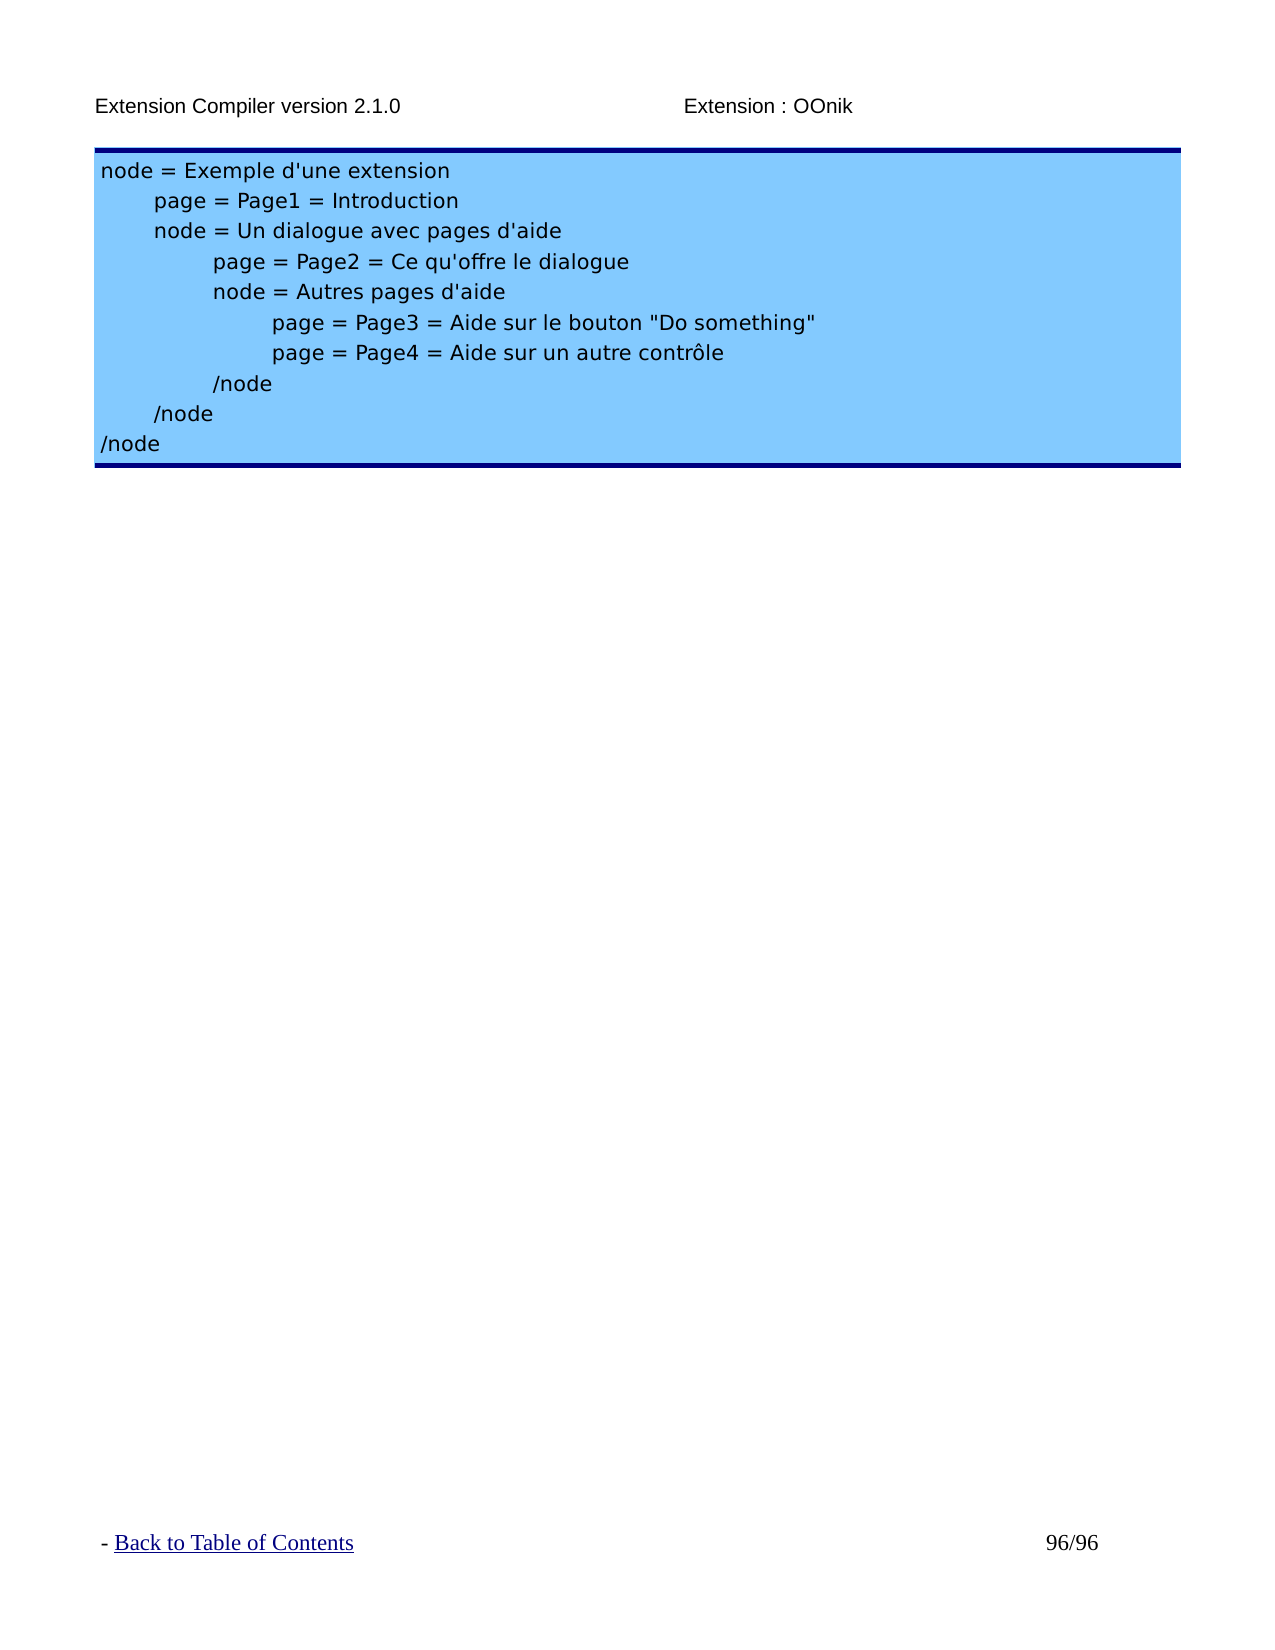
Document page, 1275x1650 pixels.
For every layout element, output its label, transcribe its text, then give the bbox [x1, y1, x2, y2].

text /node [94, 360, 1181, 391]
text page = Page2 = Ce qu'offre le dialogue [94, 239, 1181, 269]
text page = Page1 = Introduction [94, 178, 1181, 208]
text page = Page4 = Aide sur un autre contrôle [94, 330, 1181, 360]
text /node [94, 391, 1181, 421]
text /node [94, 421, 1181, 468]
text node = Un dialogue avec pages d'aide [94, 208, 1181, 239]
text page = Page3 = Aide sur le bouton "Do something" [94, 299, 1181, 330]
text node = Autres pages d'aide [94, 269, 1181, 299]
text node = Exemple d'une extension [94, 149, 1181, 178]
